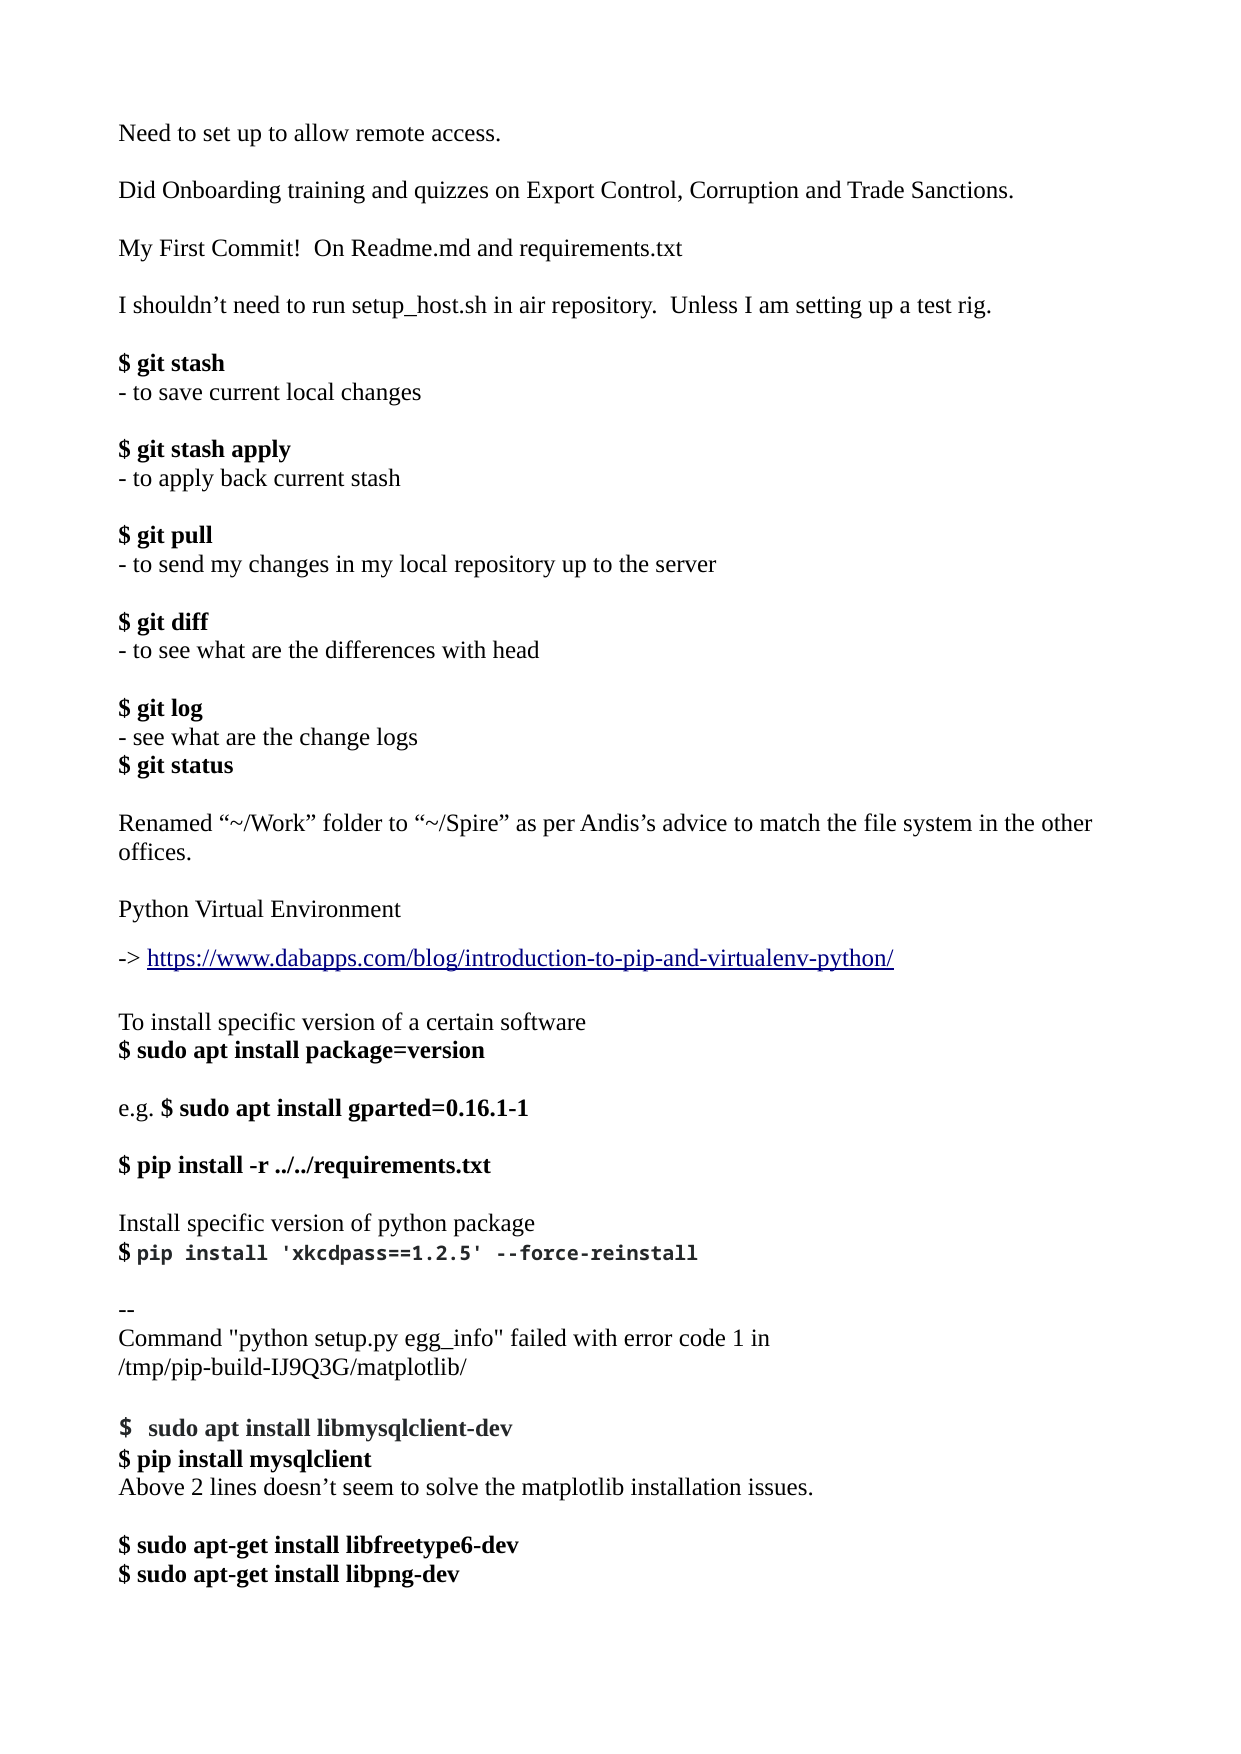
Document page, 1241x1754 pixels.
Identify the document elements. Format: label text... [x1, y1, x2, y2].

text $ sudo apt install libmysqlclient-dev [118, 1409, 1122, 1444]
text $ sudo apt-get install libpng-dev [118, 1559, 1122, 1587]
text - to see what are the differences with head [118, 636, 1122, 664]
text $ sudo apt-get install libfreetype6-dev [118, 1530, 1122, 1559]
text $ git diff [118, 607, 1122, 636]
text Install specific version of python package [118, 1208, 1122, 1237]
text $ git pull [118, 521, 1122, 549]
text I shouldn’t need to run setup_host.sh in air repository. Unless I am setting up a test rig. [118, 291, 1122, 319]
text $ sudo apt install package=version [118, 1035, 1122, 1064]
text Above 2 lines doesn’t seem to solve the matplotlib installation issues. [118, 1472, 1122, 1501]
text - to send my changes in my local repository up to the server [118, 549, 1122, 578]
text Need to set up to allow remote access. [118, 118, 1122, 147]
text $ git log [118, 693, 1122, 722]
text $ git status [118, 751, 1122, 779]
text Python Virtual Environment [118, 894, 1122, 923]
text Did Onboarding training and quizzes on Export Control, Corruption and Trade Sanctions. [118, 176, 1122, 204]
text $ pip install -r ../../requirements.txt [118, 1150, 1122, 1179]
text e.g. $ sudo apt install gparted=0.16.1-1 [118, 1093, 1122, 1122]
text $ git stash [118, 348, 1122, 377]
text $ git stash apply [118, 434, 1122, 463]
text -> https://www.dabapps.com/blog/introduction-to-pip-and-virtualenv-python/ [118, 943, 1122, 972]
text - to apply back current stash [118, 463, 1122, 492]
text -- [118, 1294, 1122, 1323]
text - to save current local changes [118, 377, 1122, 406]
text My First Commit! On Readme.md and requirements.txt [118, 233, 1122, 262]
text Renamed “~/Work” folder to “~/Spire” as per Andis’s advice to match the file system in the other offices. [118, 808, 1122, 866]
text To install specific version of a certain software [118, 1007, 1122, 1035]
text Command "python setup.py egg_info" failed with error code 1 in /tmp/pip-build-IJ9Q3G/matplotlib/ [118, 1323, 1122, 1381]
text $ pip install 'xkcdpass==1.2.5' --force-reinstall [118, 1237, 1122, 1266]
text $ pip install mysqlclient [118, 1444, 1122, 1472]
text - see what are the change logs [118, 722, 1122, 751]
